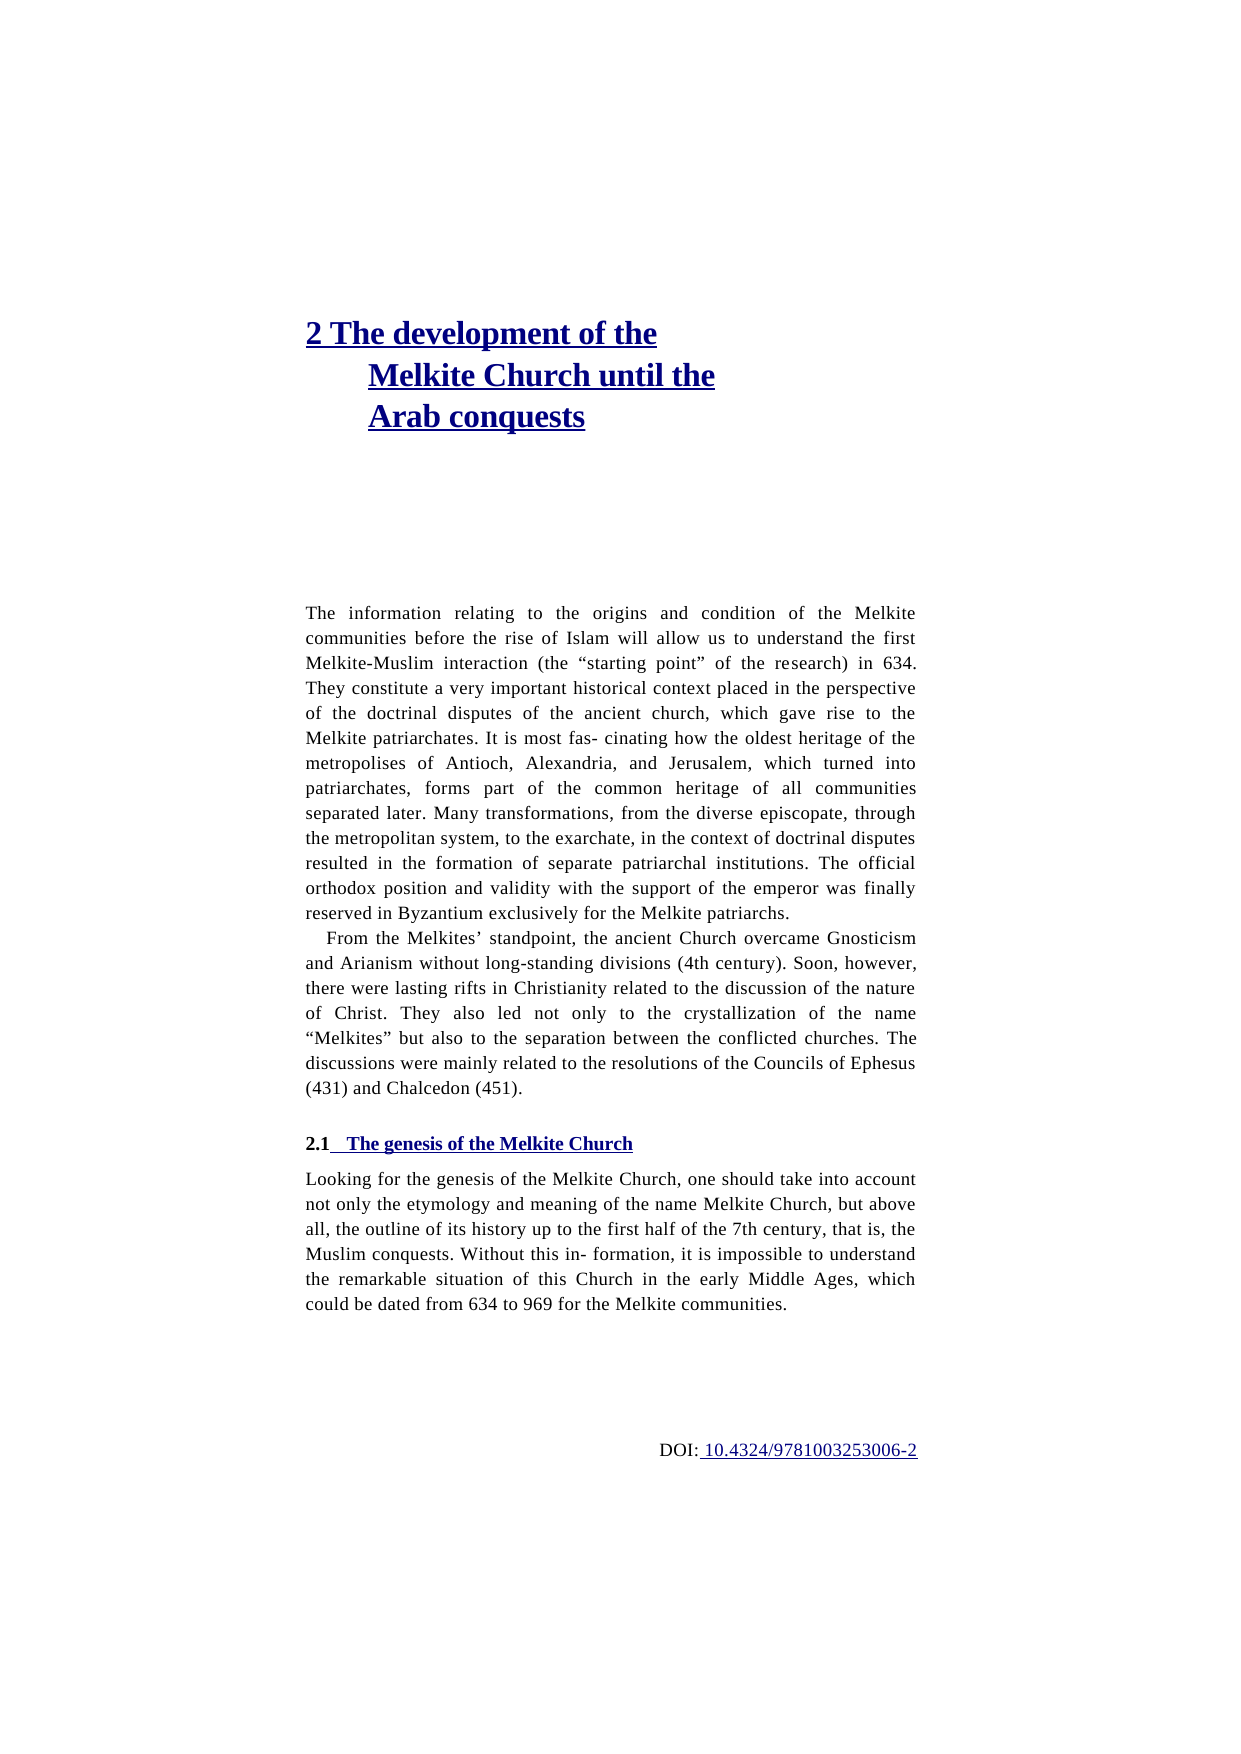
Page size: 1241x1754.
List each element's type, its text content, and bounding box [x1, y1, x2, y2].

subtitle 2 The development of the Melkite Church until the Arab conquests [305, 311, 759, 436]
text The information relating to the origins and condition of the Melkite communities before the rise of Islam will allow us to understand the first Melkite-Muslim interaction (the “starting point” of the re­search) in 634. They constitute a very important historical context placed in the perspective of the doctrinal disputes of the ancient church, which gave rise to the Melkite patriarchates. It is most fas- cinating how the oldest heritage of the metropolises of Antioch, Alexandria, and Jerusalem, which turned into patriarchates, forms part of the common heritage of all communities separated later. Many transformations, from the diverse episcopate, through the metropolitan system, to the exarchate, in the context of doctrinal disputes resulted in the formation of separate patriarchal institutions. The official orthodox position and validity with the support of the emperor was finally reserved in Byzantium exclusively for the Melkite patriarchs. [305, 599, 917, 924]
subtitle 2.1 The genesis of the Melkite Church [305, 1135, 919, 1155]
text DOI: 10.4324/9781003253006-2 [305, 1441, 917, 1460]
text Looking for the genesis of the Melkite Church, one should take into account not only the etymology and meaning of the name Melkite Church, but above all, the outline of its history up to the first half of the 7th century, that is, the Muslim conquests. Without this in- formation, it is impossible to understand the remarkable situation of this Church in the early Middle Ages, which could be dated from 634 to 969 for the Melkite communities. [305, 1165, 917, 1315]
text From the Melkites’ standpoint, the ancient Church overcame Gnosticism and Arianism without long-standing divisions (4th cen­tury). Soon, however, there were lasting rifts in Christianity related to the discussion of the nature of Christ. They also led not only to the crystallization of the name “Melkites” but also to the separation be­tween the conflicted churches. The discussions were mainly related to the resolutions of the Councils of Ephesus (431) and Chalcedon (451). [305, 924, 917, 1099]
